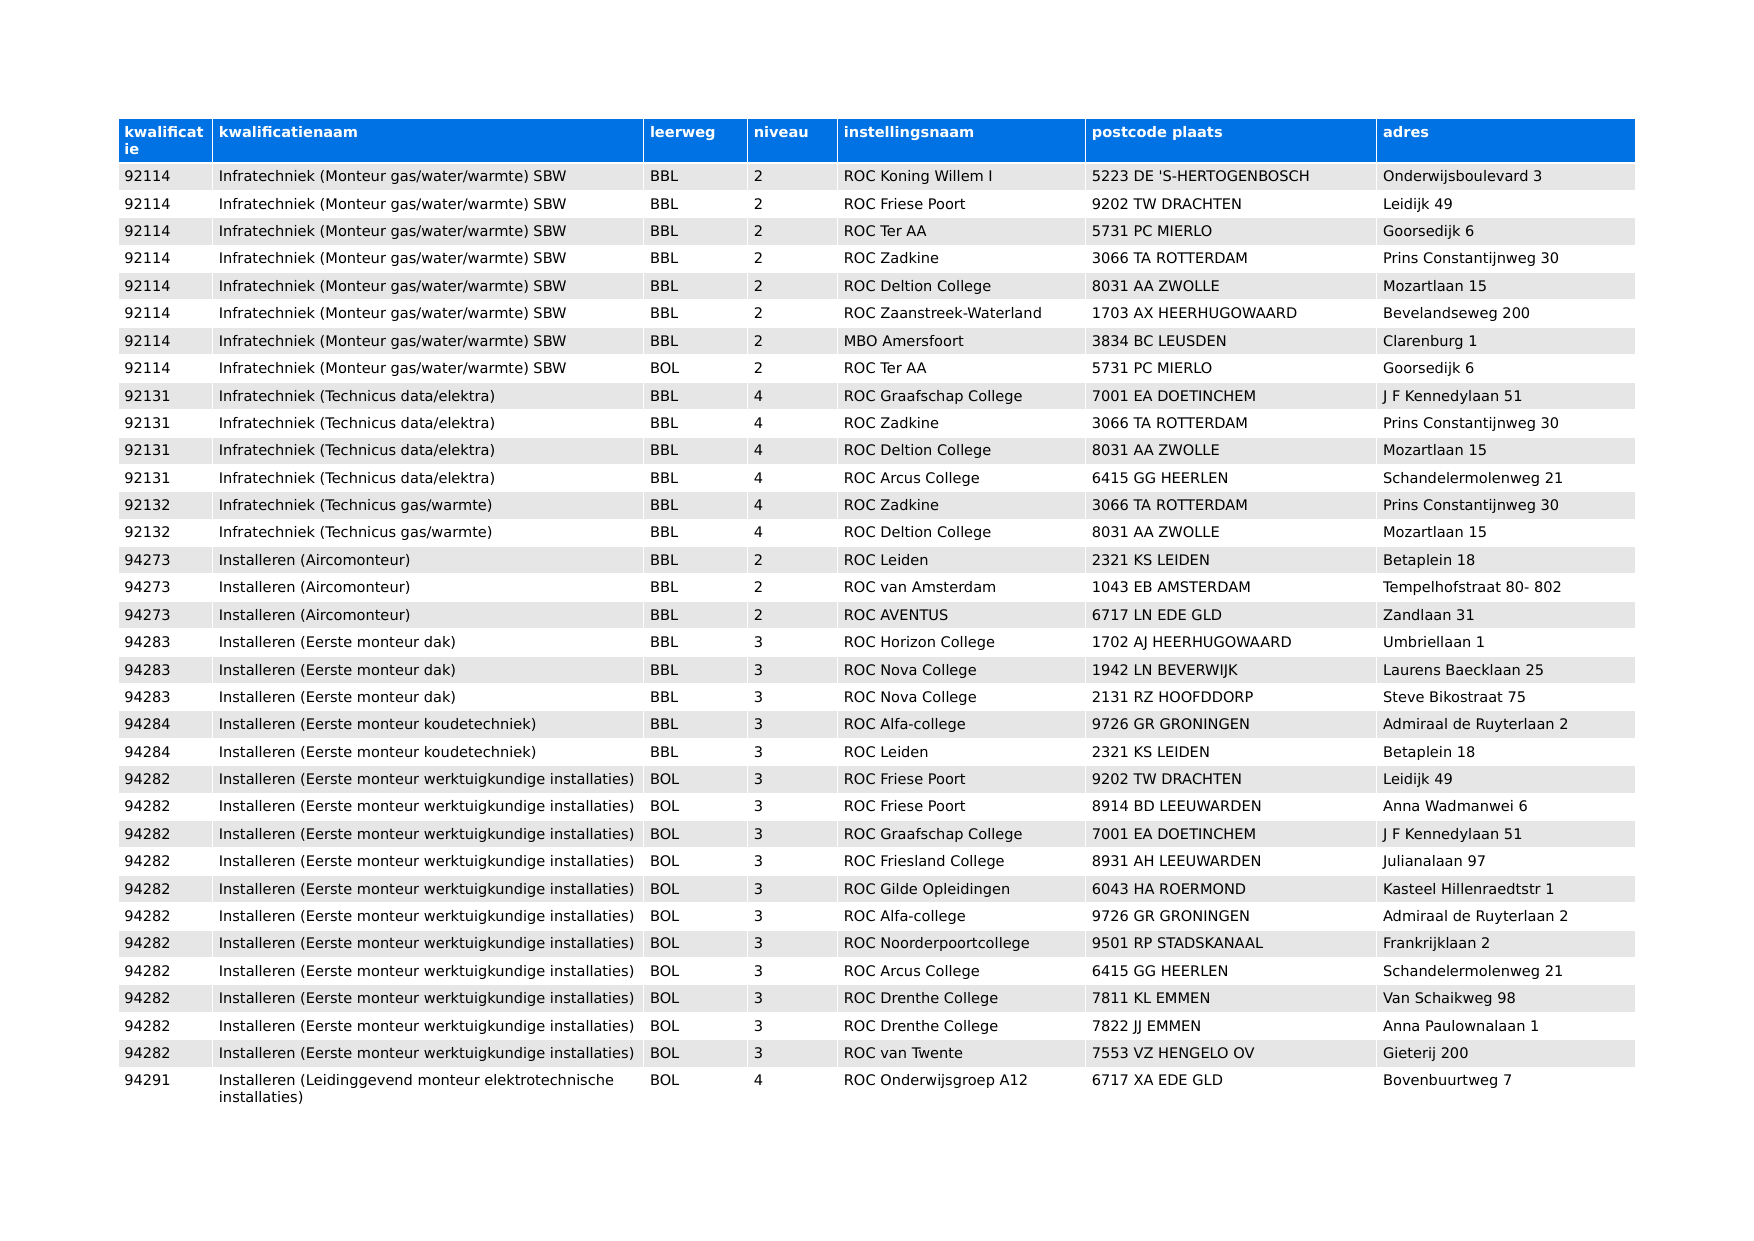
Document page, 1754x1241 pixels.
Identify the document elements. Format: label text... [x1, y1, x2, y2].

table_cell BBL [644, 164, 747, 190]
table_cell Betaplein 18 [1377, 739, 1635, 765]
table_cell 2 [748, 191, 837, 217]
table_cell MBO Amersfoort [838, 328, 1085, 354]
table_cell 2321 KS LEIDEN [1086, 547, 1376, 573]
table_cell 7553 VZ HENGELO OV [1086, 1040, 1376, 1067]
table_cell 94273 [119, 575, 212, 601]
table_cell ROC van Amsterdam [838, 575, 1085, 601]
table_cell 92131 [119, 465, 212, 491]
table_cell Julianalaan 97 [1377, 849, 1635, 875]
table_cell Laurens Baecklaan 25 [1377, 657, 1635, 683]
table_cell BOL [644, 903, 747, 929]
table_cell Schandelermolenweg 21 [1377, 465, 1635, 491]
table_cell Infratechniek (Monteur gas/water/warmte) SBW [213, 355, 643, 382]
table_cell BBL [644, 547, 747, 573]
table_cell ROC Nova College [838, 657, 1085, 683]
table_cell 3 [748, 985, 837, 1012]
table_cell 3 [748, 711, 837, 738]
table_cell BOL [644, 794, 747, 820]
table_cell 6415 GG HEERLEN [1086, 958, 1376, 984]
table_cell BOL [644, 821, 747, 847]
table_cell Prins Constantijnweg 30 [1377, 246, 1635, 272]
table_cell 94291 [119, 1068, 212, 1111]
table_cell 7822 JJ EMMEN [1086, 1013, 1376, 1039]
table_cell 94283 [119, 629, 212, 656]
table_cell 94282 [119, 849, 212, 875]
table_cell BBL [644, 246, 747, 272]
table_cell ROC Horizon College [838, 629, 1085, 656]
table_cell 92114 [119, 301, 212, 327]
table_header instellingsnaam [838, 119, 1085, 162]
table_cell ROC Zadkine [838, 410, 1085, 436]
table_cell 9202 TW DRACHTEN [1086, 191, 1376, 217]
table_cell 5731 PC MIERLO [1086, 218, 1376, 245]
table_cell Infratechniek (Technicus data/elektra) [213, 383, 643, 409]
table_cell 6043 HA ROERMOND [1086, 876, 1376, 902]
table_cell 92114 [119, 328, 212, 354]
table_cell 5731 PC MIERLO [1086, 355, 1376, 382]
table_cell BBL [644, 191, 747, 217]
table_cell 4 [748, 1068, 837, 1111]
table_cell 3834 BC LEUSDEN [1086, 328, 1376, 354]
table_cell BOL [644, 849, 747, 875]
table_cell 3 [748, 958, 837, 984]
table_cell 7001 EA DOETINCHEM [1086, 383, 1376, 409]
table_cell ROC AVENTUS [838, 602, 1085, 628]
table_cell 92114 [119, 355, 212, 382]
table_cell 3 [748, 931, 837, 957]
table_cell Installeren (Aircomonteur) [213, 547, 643, 573]
table_cell Installeren (Eerste monteur werktuigkundige installaties) [213, 958, 643, 984]
table_cell Installeren (Eerste monteur koudetechniek) [213, 739, 643, 765]
table_cell 3 [748, 657, 837, 683]
table_cell ROC Arcus College [838, 465, 1085, 491]
table_cell Installeren (Eerste monteur dak) [213, 684, 643, 710]
table_cell Installeren (Eerste monteur koudetechniek) [213, 711, 643, 738]
table_cell 3 [748, 903, 837, 929]
table_cell 92131 [119, 410, 212, 436]
table_cell Infratechniek (Technicus data/elektra) [213, 438, 643, 464]
table_cell 4 [748, 492, 837, 519]
table_cell 2 [748, 355, 837, 382]
table_header postcode plaats [1086, 119, 1376, 162]
table_cell BBL [644, 301, 747, 327]
table_cell Infratechniek (Technicus data/elektra) [213, 465, 643, 491]
table_cell 94282 [119, 1040, 212, 1067]
table_cell BBL [644, 602, 747, 628]
table_cell 94282 [119, 1013, 212, 1039]
table_cell 94282 [119, 985, 212, 1012]
table_cell BOL [644, 985, 747, 1012]
table_cell Installeren (Eerste monteur dak) [213, 629, 643, 656]
table_cell 3 [748, 794, 837, 820]
table_cell Gieterij 200 [1377, 1040, 1635, 1067]
table_cell Kasteel Hillenraedtstr 1 [1377, 876, 1635, 902]
table_cell 9726 GR GRONINGEN [1086, 711, 1376, 738]
table_cell ROC Ter AA [838, 355, 1085, 382]
table_cell 4 [748, 410, 837, 436]
table_cell Infratechniek (Monteur gas/water/warmte) SBW [213, 328, 643, 354]
table_cell 9726 GR GRONINGEN [1086, 903, 1376, 929]
table_cell 94282 [119, 794, 212, 820]
table_cell ROC Onderwijsgroep A12 [838, 1068, 1085, 1111]
table_cell 4 [748, 383, 837, 409]
table_cell Mozartlaan 15 [1377, 520, 1635, 546]
table_cell 3066 TA ROTTERDAM [1086, 410, 1376, 436]
table_cell 2 [748, 246, 837, 272]
table_cell BOL [644, 355, 747, 382]
table_cell Betaplein 18 [1377, 547, 1635, 573]
table_header adres [1377, 119, 1635, 162]
table_cell Admiraal de Ruyterlaan 2 [1377, 711, 1635, 738]
table_cell 5223 DE 'S-HERTOGENBOSCH [1086, 164, 1376, 190]
table_cell 4 [748, 520, 837, 546]
table_cell 94282 [119, 876, 212, 902]
table_cell 92132 [119, 520, 212, 546]
table_cell 1703 AX HEERHUGOWAARD [1086, 301, 1376, 327]
table_cell 94283 [119, 657, 212, 683]
table_cell 2 [748, 547, 837, 573]
table_cell Installeren (Eerste monteur werktuigkundige installaties) [213, 794, 643, 820]
table_cell Tempelhofstraat 80- 802 [1377, 575, 1635, 601]
table_cell 92114 [119, 191, 212, 217]
table_cell ROC Friesland College [838, 849, 1085, 875]
table_cell 9501 RP STADSKANAAL [1086, 931, 1376, 957]
table_cell 92114 [119, 246, 212, 272]
table_cell ROC Friese Poort [838, 766, 1085, 793]
table_cell Infratechniek (Technicus gas/warmte) [213, 520, 643, 546]
table_cell ROC Nova College [838, 684, 1085, 710]
table_cell Installeren (Eerste monteur werktuigkundige installaties) [213, 849, 643, 875]
table_cell 2131 RZ HOOFDDORP [1086, 684, 1376, 710]
table_cell Installeren (Eerste monteur werktuigkundige installaties) [213, 903, 643, 929]
table_cell Infratechniek (Monteur gas/water/warmte) SBW [213, 218, 643, 245]
table_cell Installeren (Eerste monteur werktuigkundige installaties) [213, 876, 643, 902]
table_cell 8031 AA ZWOLLE [1086, 520, 1376, 546]
table_cell ROC Gilde Opleidingen [838, 876, 1085, 902]
table_cell ROC Zaanstreek-Waterland [838, 301, 1085, 327]
table_cell 2 [748, 273, 837, 299]
table_cell Van Schaikweg 98 [1377, 985, 1635, 1012]
table_cell 2 [748, 575, 837, 601]
table_cell BOL [644, 931, 747, 957]
table_cell BBL [644, 273, 747, 299]
table_cell ROC Drenthe College [838, 985, 1085, 1012]
table_cell 2 [748, 218, 837, 245]
table_cell 92114 [119, 218, 212, 245]
table_cell 8931 AH LEEUWARDEN [1086, 849, 1376, 875]
table_cell Onderwijsboulevard 3 [1377, 164, 1635, 190]
table_cell ROC Friese Poort [838, 794, 1085, 820]
table_cell BBL [644, 383, 747, 409]
table_cell Installeren (Eerste monteur werktuigkundige installaties) [213, 1013, 643, 1039]
table_cell BOL [644, 958, 747, 984]
table_cell Prins Constantijnweg 30 [1377, 410, 1635, 436]
table_cell Installeren (Eerste monteur werktuigkundige installaties) [213, 985, 643, 1012]
table_cell 3 [748, 739, 837, 765]
table_cell 94283 [119, 684, 212, 710]
table_cell ROC Deltion College [838, 438, 1085, 464]
table_cell Admiraal de Ruyterlaan 2 [1377, 903, 1635, 929]
table_cell ROC Alfa-college [838, 711, 1085, 738]
table_cell BBL [644, 575, 747, 601]
table_cell ROC Graafschap College [838, 383, 1085, 409]
table_cell Schandelermolenweg 21 [1377, 958, 1635, 984]
table_cell 8031 AA ZWOLLE [1086, 273, 1376, 299]
table_cell Infratechniek (Monteur gas/water/warmte) SBW [213, 273, 643, 299]
table_cell BBL [644, 739, 747, 765]
table_cell Infratechniek (Monteur gas/water/warmte) SBW [213, 246, 643, 272]
table_cell Installeren (Eerste monteur werktuigkundige installaties) [213, 766, 643, 793]
table_cell Mozartlaan 15 [1377, 438, 1635, 464]
table_cell BBL [644, 410, 747, 436]
table_cell 9202 TW DRACHTEN [1086, 766, 1376, 793]
table_header kwalificatie [119, 119, 212, 162]
table_cell 6717 XA EDE GLD [1086, 1068, 1376, 1111]
table_cell 2 [748, 301, 837, 327]
table_cell 94284 [119, 711, 212, 738]
table_cell 3 [748, 629, 837, 656]
table_cell ROC Koning Willem I [838, 164, 1085, 190]
table_cell ROC Graafschap College [838, 821, 1085, 847]
table_cell Leidijk 49 [1377, 766, 1635, 793]
table_cell 1043 EB AMSTERDAM [1086, 575, 1376, 601]
table_cell 6717 LN EDE GLD [1086, 602, 1376, 628]
table_cell ROC Friese Poort [838, 191, 1085, 217]
table_cell 92114 [119, 273, 212, 299]
table_cell 1942 LN BEVERWIJK [1086, 657, 1376, 683]
table_cell 3 [748, 1013, 837, 1039]
table_cell 2321 KS LEIDEN [1086, 739, 1376, 765]
table_cell 4 [748, 465, 837, 491]
table_cell Installeren (Eerste monteur dak) [213, 657, 643, 683]
table_cell Umbriellaan 1 [1377, 629, 1635, 656]
table_cell BOL [644, 1013, 747, 1039]
table_cell BOL [644, 1068, 747, 1111]
table_cell Zandlaan 31 [1377, 602, 1635, 628]
table_cell Clarenburg 1 [1377, 328, 1635, 354]
table_cell Infratechniek (Monteur gas/water/warmte) SBW [213, 164, 643, 190]
table_cell 94282 [119, 903, 212, 929]
table_cell 3 [748, 766, 837, 793]
table_cell ROC Noorderpoortcollege [838, 931, 1085, 957]
table_cell ROC Zadkine [838, 246, 1085, 272]
table_cell 1702 AJ HEERHUGOWAARD [1086, 629, 1376, 656]
table_cell ROC Alfa-college [838, 903, 1085, 929]
table_cell 94282 [119, 766, 212, 793]
table_cell Anna Wadmanwei 6 [1377, 794, 1635, 820]
table_cell 7811 KL EMMEN [1086, 985, 1376, 1012]
table_cell BOL [644, 876, 747, 902]
table_cell 2 [748, 602, 837, 628]
table_cell BBL [644, 711, 747, 738]
table_cell Installeren (Aircomonteur) [213, 575, 643, 601]
table_cell Mozartlaan 15 [1377, 273, 1635, 299]
table_cell BOL [644, 1040, 747, 1067]
table_cell 4 [748, 438, 837, 464]
table_header kwalificatienaam [213, 119, 643, 162]
table_cell ROC Ter AA [838, 218, 1085, 245]
table_cell ROC Arcus College [838, 958, 1085, 984]
table_cell BBL [644, 492, 747, 519]
table_cell 3066 TA ROTTERDAM [1086, 492, 1376, 519]
table_cell Installeren (Eerste monteur werktuigkundige installaties) [213, 821, 643, 847]
table_cell 3 [748, 876, 837, 902]
table_cell BOL [644, 766, 747, 793]
table_cell BBL [644, 684, 747, 710]
table_cell BBL [644, 465, 747, 491]
table_cell Infratechniek (Technicus gas/warmte) [213, 492, 643, 519]
table_cell 92131 [119, 438, 212, 464]
table_cell 92132 [119, 492, 212, 519]
table_cell Frankrijklaan 2 [1377, 931, 1635, 957]
table_cell 3 [748, 849, 837, 875]
table_header leerweg [644, 119, 747, 162]
table_cell 8914 BD LEEUWARDEN [1086, 794, 1376, 820]
table_cell 3066 TA ROTTERDAM [1086, 246, 1376, 272]
table_cell Prins Constantijnweg 30 [1377, 492, 1635, 519]
table_cell 92131 [119, 383, 212, 409]
table_cell BBL [644, 657, 747, 683]
table_cell 8031 AA ZWOLLE [1086, 438, 1376, 464]
table_cell Infratechniek (Technicus data/elektra) [213, 410, 643, 436]
table_cell ROC Deltion College [838, 273, 1085, 299]
table_cell 94282 [119, 931, 212, 957]
table_cell 94282 [119, 958, 212, 984]
table_cell Goorsedijk 6 [1377, 355, 1635, 382]
table_cell J F Kennedylaan 51 [1377, 383, 1635, 409]
table_cell Installeren (Eerste monteur werktuigkundige installaties) [213, 931, 643, 957]
table_cell 94273 [119, 602, 212, 628]
table_cell Infratechniek (Monteur gas/water/warmte) SBW [213, 191, 643, 217]
table_cell Steve Bikostraat 75 [1377, 684, 1635, 710]
table_cell ROC van Twente [838, 1040, 1085, 1067]
table_cell BBL [644, 520, 747, 546]
table_cell 2 [748, 328, 837, 354]
table_cell BBL [644, 438, 747, 464]
table_cell Installeren (Leidinggevend monteur elektrotechnische installaties) [213, 1068, 643, 1111]
table_cell 3 [748, 684, 837, 710]
table_cell Installeren (Aircomonteur) [213, 602, 643, 628]
table_cell 92114 [119, 164, 212, 190]
table_cell 6415 GG HEERLEN [1086, 465, 1376, 491]
table_cell 7001 EA DOETINCHEM [1086, 821, 1376, 847]
table_cell ROC Deltion College [838, 520, 1085, 546]
table_cell Anna Paulownalaan 1 [1377, 1013, 1635, 1039]
table_cell 3 [748, 821, 837, 847]
table_cell Goorsedijk 6 [1377, 218, 1635, 245]
table_cell ROC Leiden [838, 547, 1085, 573]
table_cell J F Kennedylaan 51 [1377, 821, 1635, 847]
table_cell Installeren (Eerste monteur werktuigkundige installaties) [213, 1040, 643, 1067]
table_cell BBL [644, 629, 747, 656]
table_cell 94284 [119, 739, 212, 765]
table_cell BBL [644, 218, 747, 245]
table_cell Leidijk 49 [1377, 191, 1635, 217]
table_cell BBL [644, 328, 747, 354]
table_cell ROC Leiden [838, 739, 1085, 765]
table_cell Infratechniek (Monteur gas/water/warmte) SBW [213, 301, 643, 327]
table_cell ROC Drenthe College [838, 1013, 1085, 1039]
table_cell 94282 [119, 821, 212, 847]
table_cell 2 [748, 164, 837, 190]
table_cell 94273 [119, 547, 212, 573]
table_cell Bovenbuurtweg 7 [1377, 1068, 1635, 1111]
table_header niveau [748, 119, 837, 162]
table_cell ROC Zadkine [838, 492, 1085, 519]
table_cell 3 [748, 1040, 837, 1067]
table_cell Bevelandseweg 200 [1377, 301, 1635, 327]
